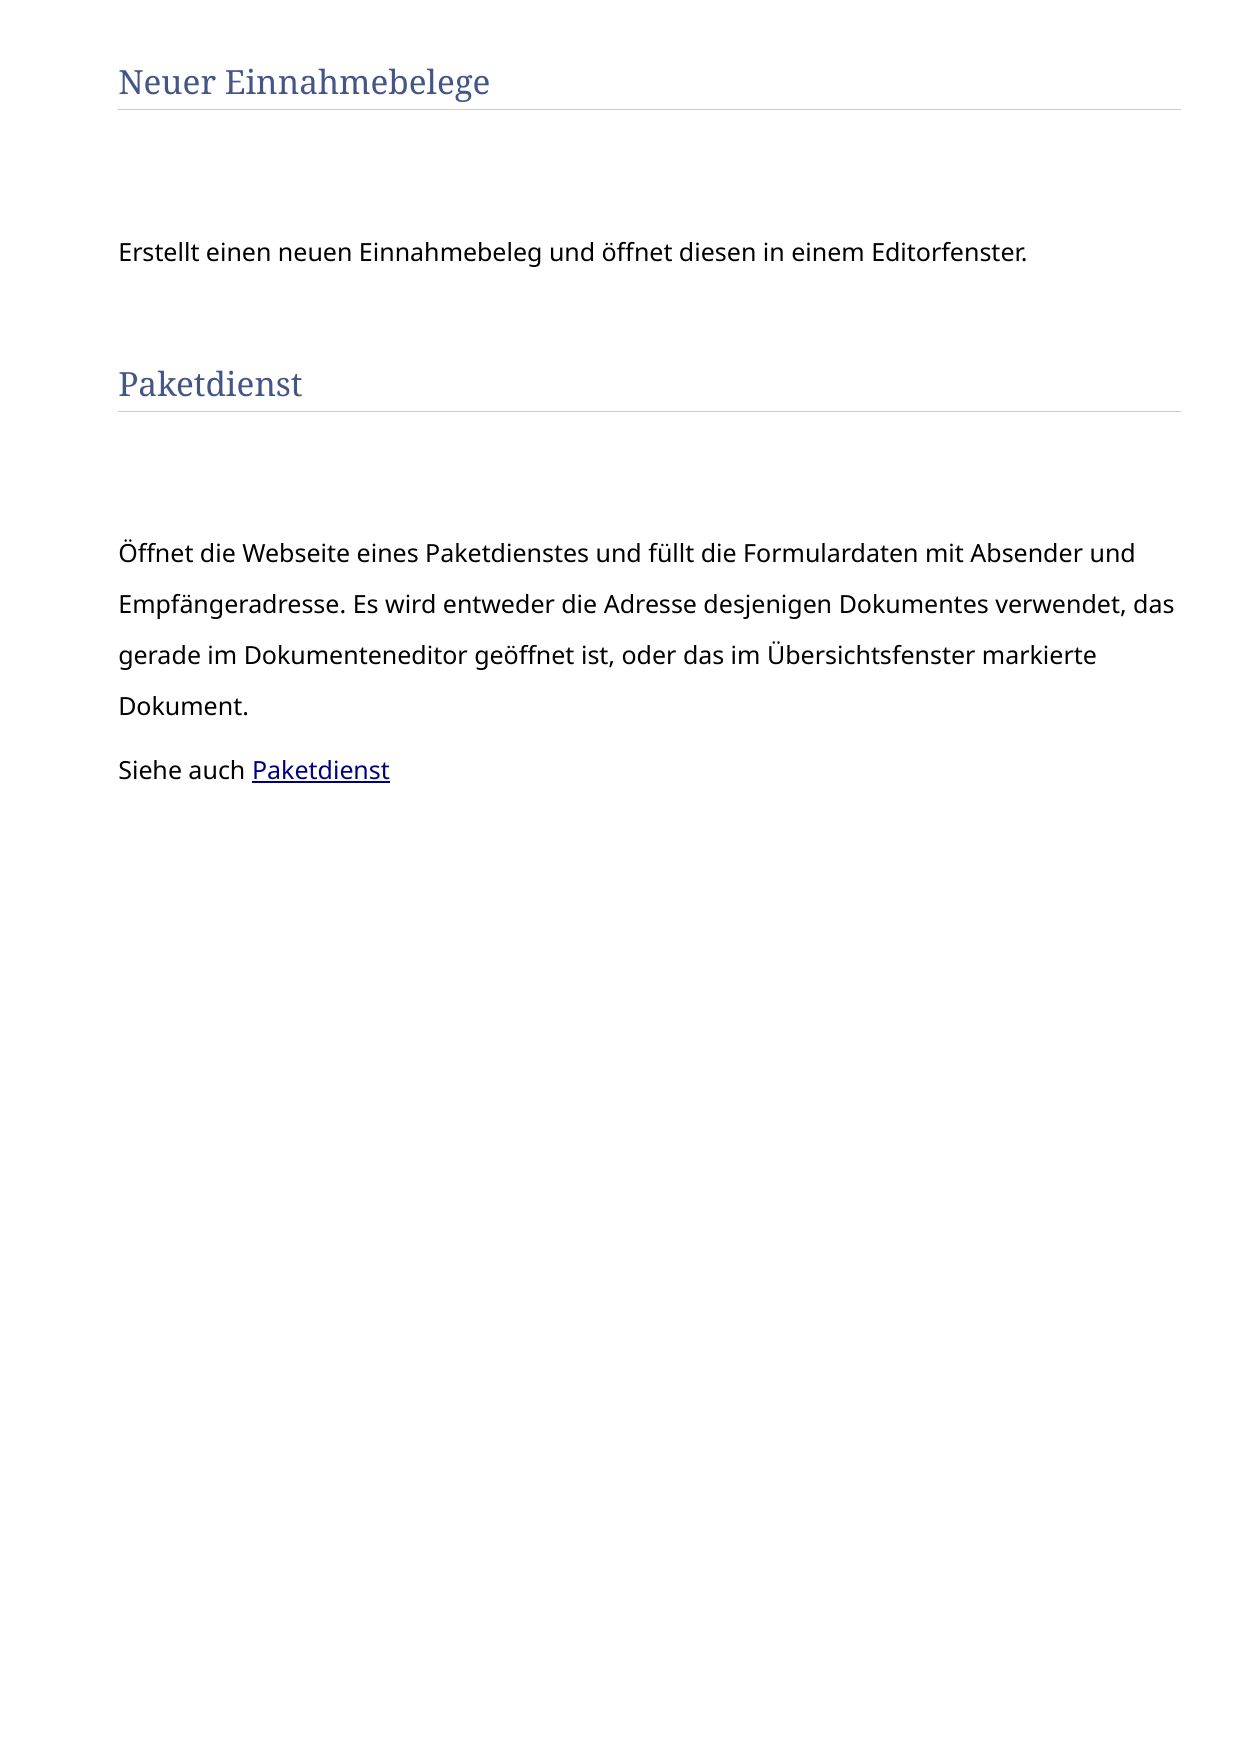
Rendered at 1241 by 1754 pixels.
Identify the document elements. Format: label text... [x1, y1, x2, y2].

text Erstellt einen neuen Einnahmebeleg und öffnet diesen in einem Editorfenster. [118, 234, 1181, 268]
text Siehe auch Paketdienst [118, 753, 1181, 787]
subtitle Paketdienst [118, 361, 1181, 411]
subtitle Neuer Einnahmebelege [118, 59, 1181, 109]
text Öffnet die Webseite eines Paketdienstes und füllt die Formulardaten mit Absender und Empfängeradresse. Es wird entweder die Adresse desjenigen Dokumentes verwendet, das gerade im Dokumenteneditor geöffnet ist, oder das im Übersichtsfenster markierte Dokument. [118, 536, 1181, 723]
